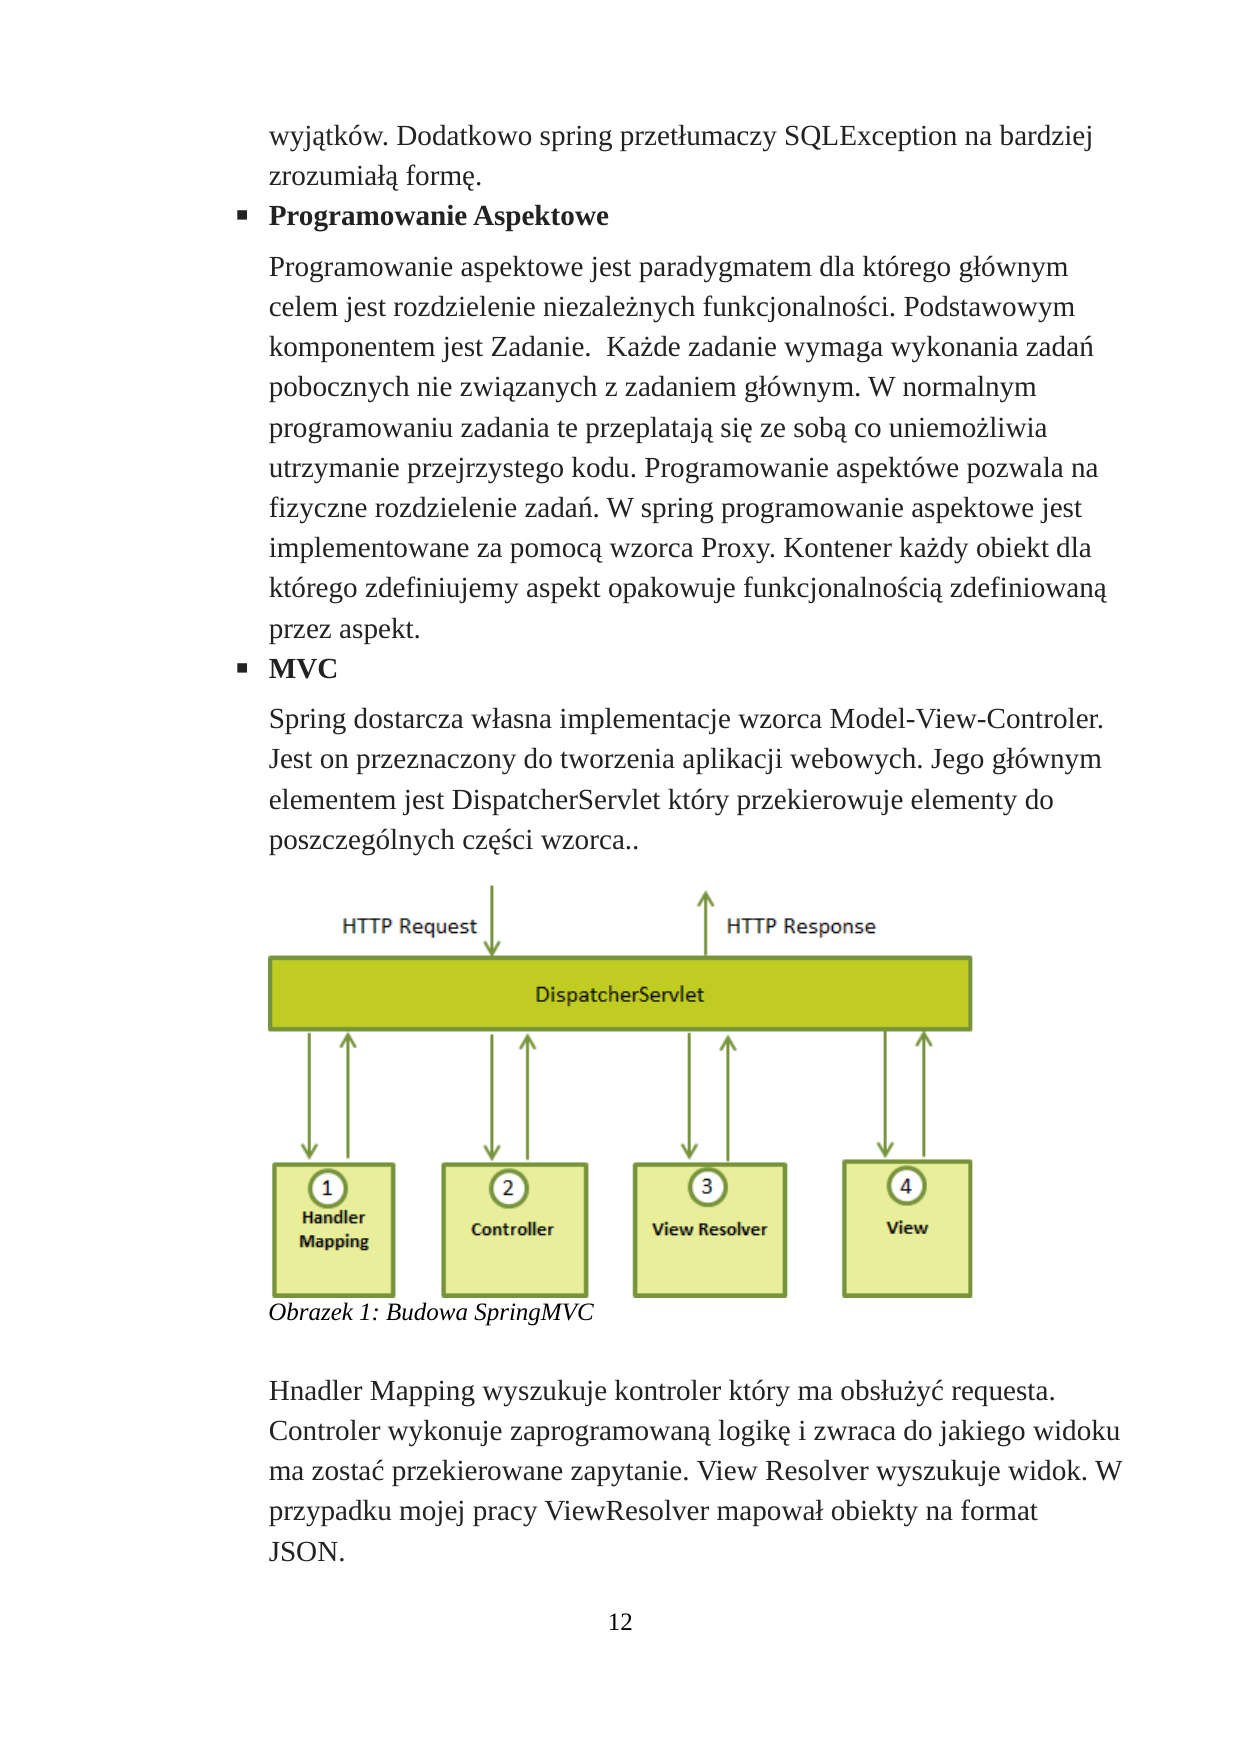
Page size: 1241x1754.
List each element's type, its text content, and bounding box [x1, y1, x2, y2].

list Programowanie aspektowe jest paradygmatem dla którego głównym celem jest rozdzielenie niezależnych funkcjonalności. Podstawowym komponentem jest Zadanie. Każde zadanie wymaga wykonania zadań pobocznych nie związanych z zadaniem głównym. W normalnym programowaniu zadania te przeplatają się ze sobą co uniemożliwia utrzymanie przejrzystego kodu. Programowanie aspektówe pozwala na fizyczne rozdzielenie zadań. W spring programowanie aspektowe jest implementowane za pomocą wzorca Proxy. Kontener każdy obiekt dla którego zdefiniujemy aspekt opakowuje funkcjonalnością zdefiniowaną przez aspekt. [231, 249, 1122, 644]
picture [268, 874, 973, 1298]
list MVC [231, 651, 1122, 685]
list Programowanie Aspektowe [231, 198, 1122, 232]
list Hnadler Mapping wyszukuje kontroler który ma obsłużyć requesta. Controler wykonuje zaprogramowaną logikę i zwraca do jakiego widoku ma zostać przekierowane zapytanie. View Resolver wyszukuje widok. W przypadku mojej pracy ViewResolver mapował obiekty na format JSON. [231, 1373, 1122, 1567]
text Obrazek 1: Budowa SpringMVC [268, 1298, 972, 1326]
list Spring dostarcza własna implementacje wzorca Model-View-Controler. Jest on przeznaczony do tworzenia aplikacji webowych. Jego głównym elementem jest DispatcherServlet który przekierowuje elementy do poszczególnych części wzorca.. [231, 701, 1122, 856]
list wyjątków. Dodatkowo spring przetłumaczy SQLException na bardziej zrozumiałą formę. [231, 118, 1122, 192]
